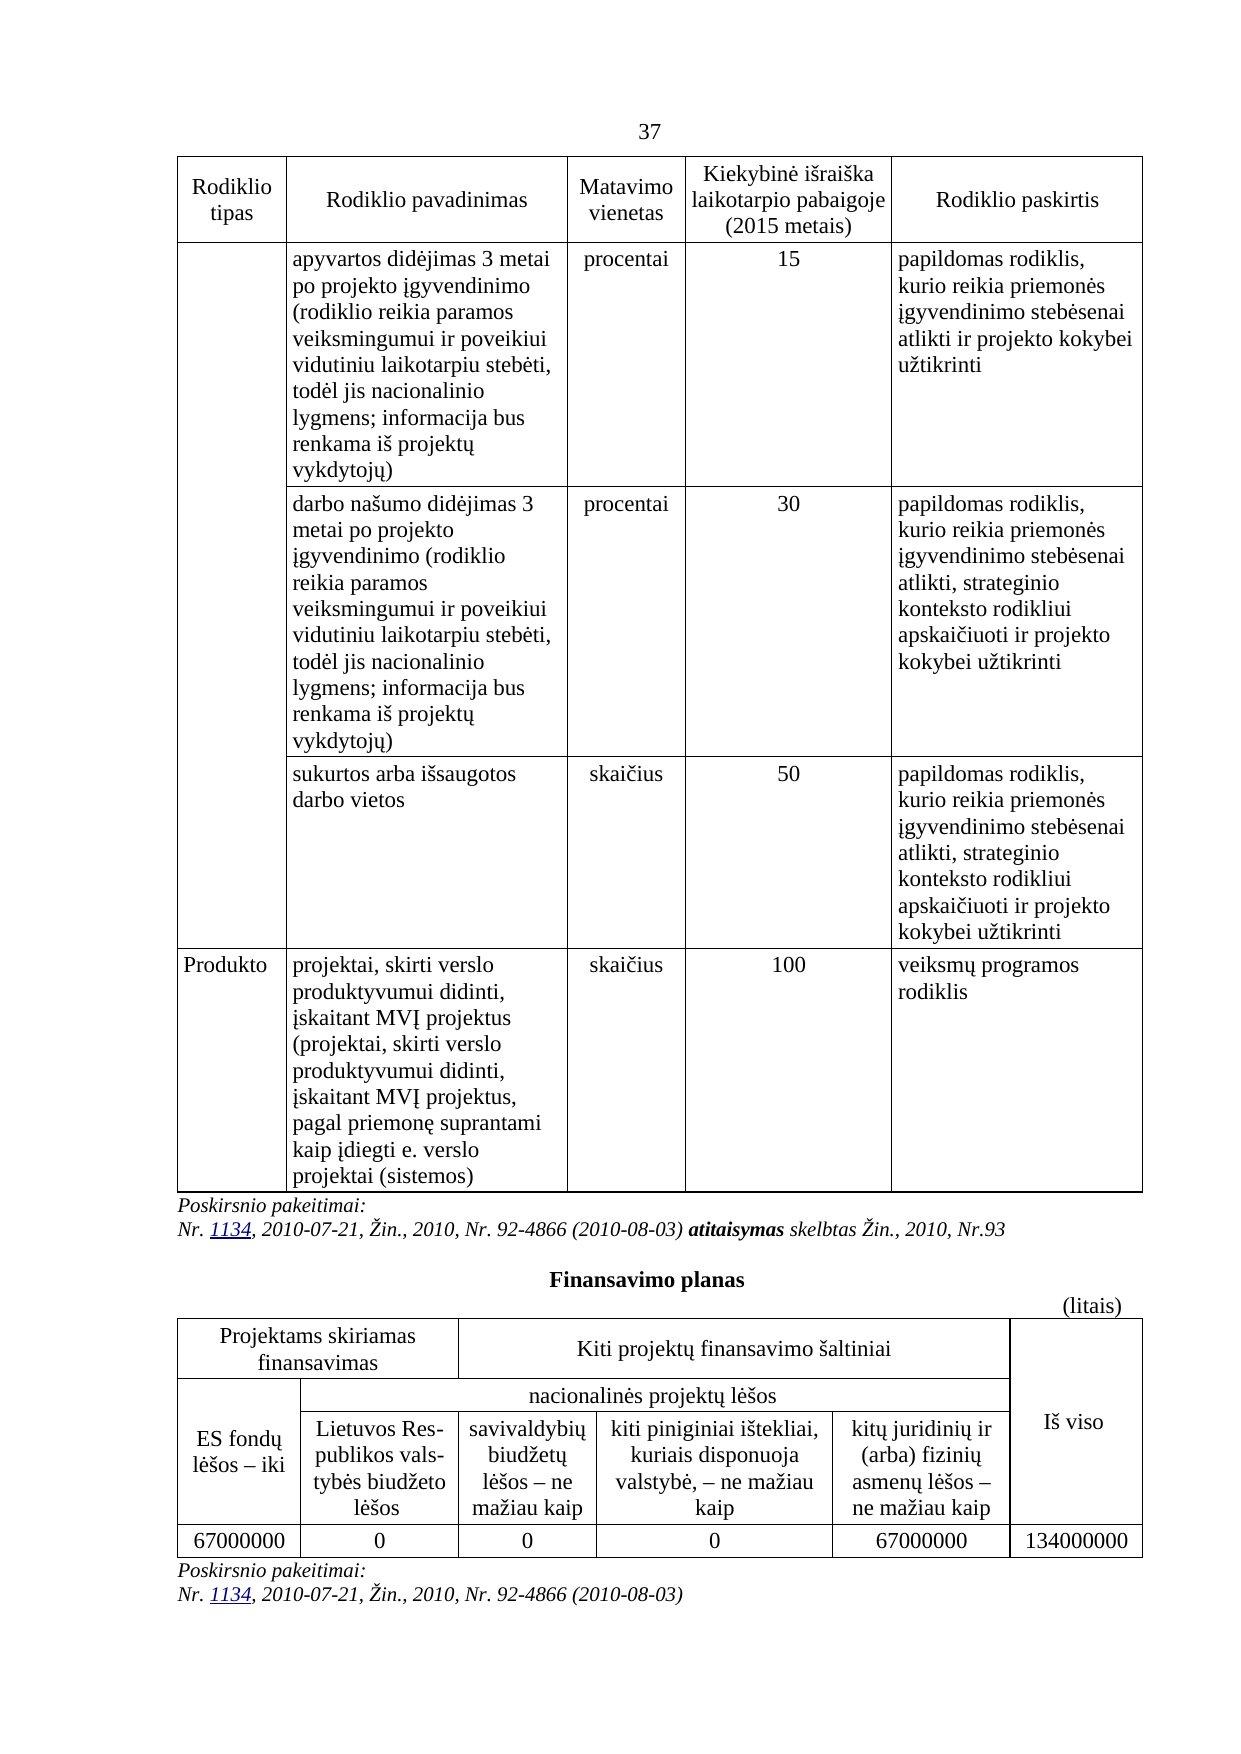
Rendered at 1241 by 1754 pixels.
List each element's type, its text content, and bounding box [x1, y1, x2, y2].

text Nr. 1134, 2010-07-21, Žin., 2010, Nr. 92-4866 (2010-08-03) atitaisymas skelbtas Žin., 2010, Nr.93 [177, 1217, 1122, 1241]
text Poskirsnio pakeitimai: [177, 1193, 1122, 1217]
table_cell apyvartos didėjimas 3 metai po projekto įgyvendinimo (rodiklio reikia paramos veiksmingumui ir poveikiui vidutiniu laikotarpiu stebėti, todėl jis nacionalinio lygmens; informacija bus renkama iš projektų vykdytojų) [287, 243, 567, 486]
table_cell 0 [459, 1525, 596, 1557]
table_cell 0 [301, 1525, 458, 1557]
table_cell nacionalinės projektų lėšos [301, 1379, 1009, 1411]
table_cell procentai [568, 487, 685, 756]
table_cell Lietuvos Res­publikos vals­ty­bės biudžeto lėšos [301, 1412, 458, 1523]
table_cell papildomas rodiklis, kurio reikia priemonės įgyvendinimo stebėsenai atlikti, strateginio konteksto rodikliui apskaičiuoti ir projekto kokybei užtikrinti [892, 487, 1142, 756]
table_header Kiti projektų finansavimo šaltiniai [459, 1319, 1009, 1378]
table_cell kitų juridinių ir (arba) fizinių asmenų lėšos – ne mažiau kaip [833, 1412, 1009, 1523]
table_header Rodiklio pavadinimas [287, 157, 567, 242]
table_cell Produkto [178, 949, 286, 1191]
table_cell skaičius [568, 757, 685, 947]
table_cell 134000000 [1011, 1525, 1142, 1557]
table_cell procentai [568, 243, 685, 486]
text (litais) [177, 1292, 1122, 1318]
table_cell 30 [686, 487, 891, 756]
table_header Kiekybinė išraiška laikotarpio pabaigoje (2015 metais) [686, 157, 891, 242]
table_header Projektams skiriamas finansavimas [178, 1319, 458, 1378]
table_cell kiti piniginiai ištekliai, kuriais disponuoja valstybė, – ne mažiau kaip [597, 1412, 832, 1523]
table_cell veiksmų programos rodiklis [892, 949, 1142, 1191]
table_cell 50 [686, 757, 891, 947]
table_cell 15 [686, 243, 891, 486]
table_cell 100 [686, 949, 891, 1191]
table_cell 0 [597, 1525, 832, 1557]
table_cell 67000000 [833, 1525, 1009, 1557]
table_header Matavimo vienetas [568, 157, 685, 242]
table_cell ES fondų lėšos – iki [178, 1379, 300, 1523]
table_header Rodiklio tipas [178, 157, 286, 242]
table_cell skaičius [568, 949, 685, 1191]
table_cell darbo našumo didėjimas 3 metai po projekto įgyvendinimo (rodiklio reikia paramos veiksmingumui ir poveikiui vidutiniu laikotarpiu stebėti, todėl jis nacionalinio lygmens; informacija bus renkama iš projektų vykdytojų) [287, 487, 567, 756]
table_cell projektai, skirti verslo produktyvumui didinti, įskaitant MVĮ projektus (projektai, skirti verslo produktyvumui didinti, įskaitant MVĮ projektus, pagal priemonę suprantami kaip įdiegti e. verslo projektai (sistemos) [287, 949, 567, 1191]
table_cell papildomas rodiklis, kurio reikia priemonės įgyvendinimo stebėsenai atlikti, strateginio konteksto rodikliui apskaičiuoti ir projekto kokybei užtikrinti [892, 757, 1142, 947]
table_header Rodiklio paskirtis [892, 157, 1142, 242]
table_header Iš viso [1011, 1319, 1142, 1523]
table_cell savivaldybių biudžetų lėšos – ne mažiau kaip [459, 1412, 596, 1523]
text Finansavimo planas [177, 1266, 1122, 1292]
table_cell sukurtos arba išsaugotos darbo vietos [287, 757, 567, 947]
text Nr. 1134, 2010-07-21, Žin., 2010, Nr. 92-4866 (2010-08-03) [177, 1582, 1122, 1606]
text Poskirsnio pakeitimai: [177, 1558, 1122, 1582]
table_cell papildomas rodiklis, kurio reikia priemonės įgyvendinimo stebėsenai atlikti ir projekto kokybei užtikrinti [892, 243, 1142, 486]
table_cell [178, 243, 286, 947]
table_cell 67000000 [178, 1525, 300, 1557]
